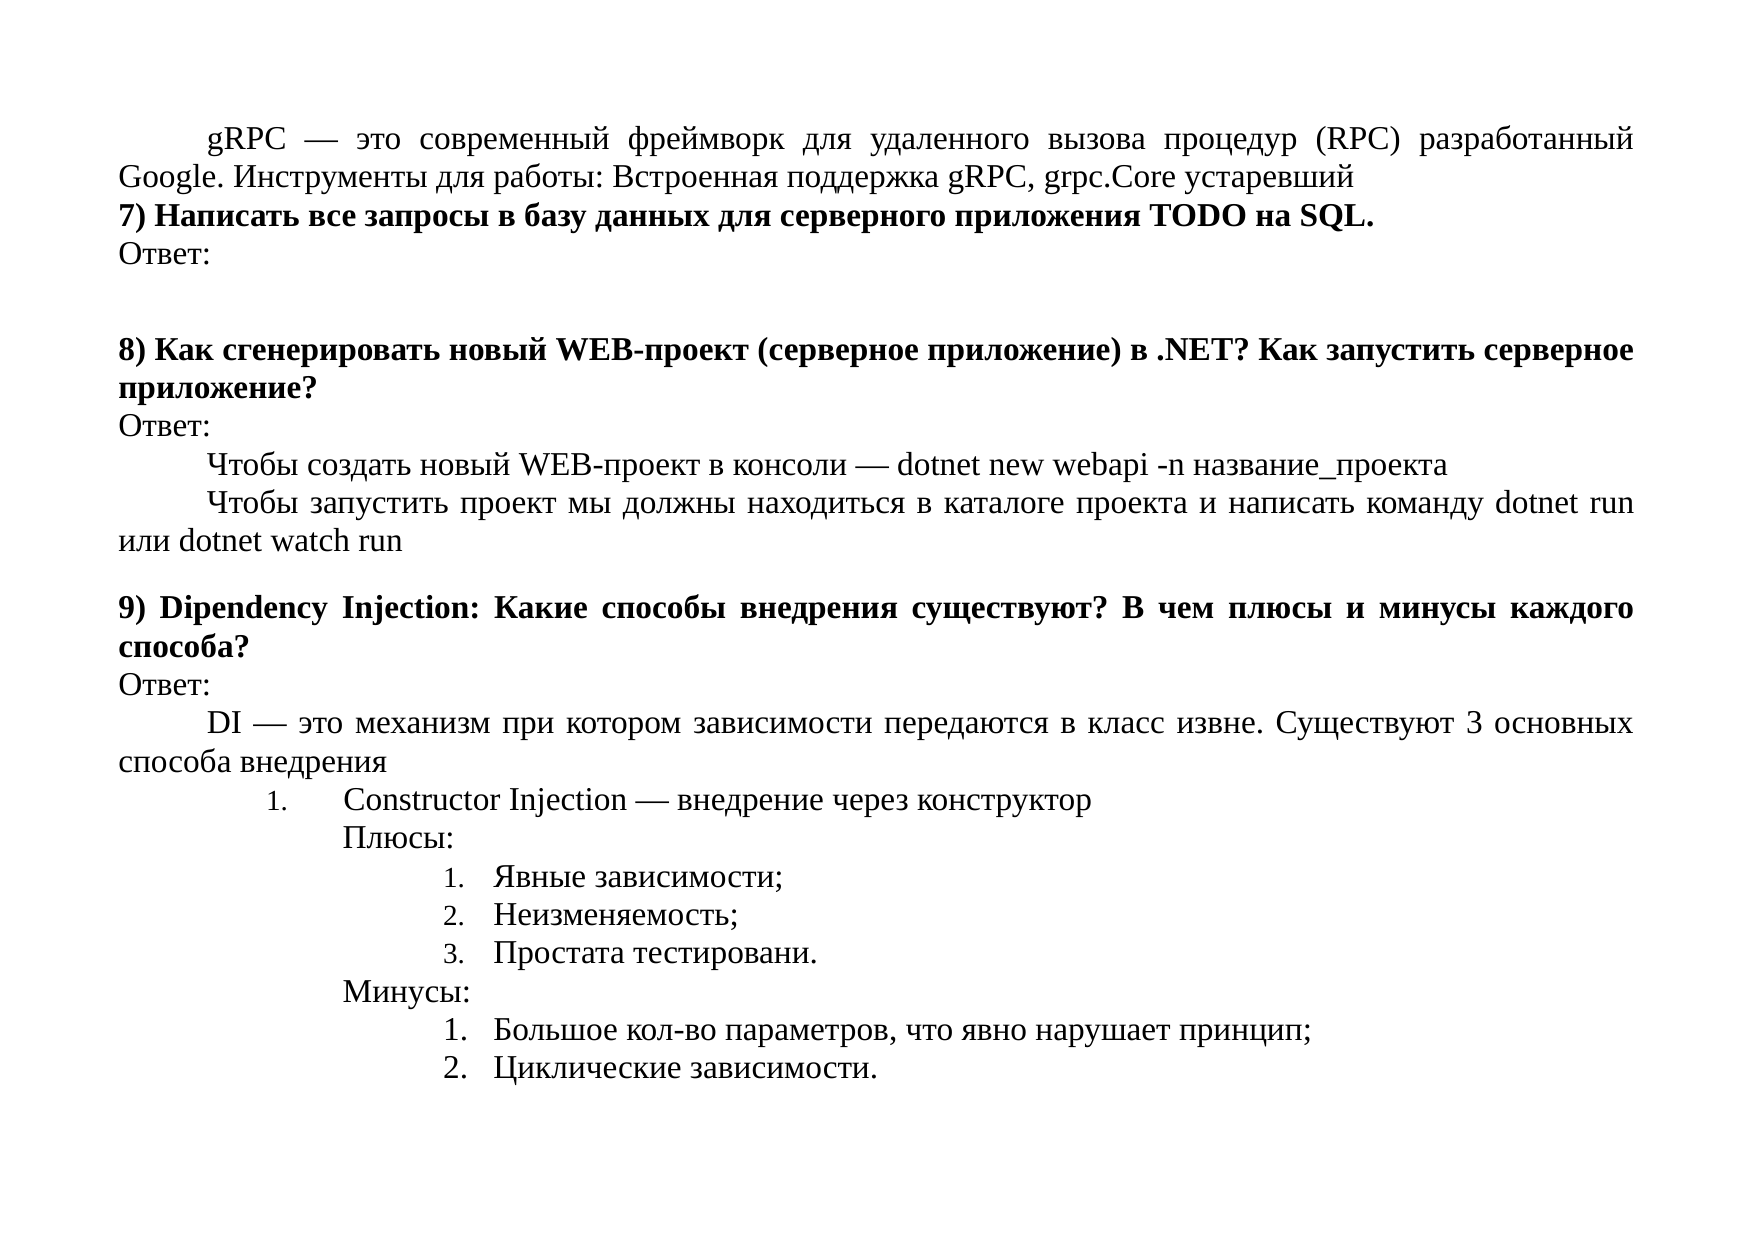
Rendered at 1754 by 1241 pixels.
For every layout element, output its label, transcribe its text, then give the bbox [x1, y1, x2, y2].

text DI — это механизм при котором зависимости передаются в класс извне. Существуют 3 основных способа внедрения [118, 703, 1636, 779]
list Циклические зависимости. [118, 1048, 1636, 1086]
text 8) Как сгенерировать новый WEB-проект (серверное приложение) в .NET? Как запустить серверное приложение? [118, 329, 1636, 406]
list Большое кол-во параметров, что явно нарушает принцип; [118, 1009, 1636, 1048]
text 9) Dipendency Injection: Какие способы внедрения существуют? В чем плюсы и минусы каждого способа? [118, 588, 1636, 664]
text 7) Написать все запросы в базу данных для серверного приложения TODO на SQL. [118, 195, 1636, 233]
text Минусы: [118, 971, 1636, 1009]
text Ответ: [118, 664, 1636, 703]
list Constructor Injection — внедрение через конструктор [118, 779, 1636, 818]
list Простата тестировани. [118, 933, 1636, 971]
text Ответ: [118, 406, 1636, 444]
text Чтобы создать новый WEB-проект в консоли — dotnet new webapi -n название_проекта [118, 444, 1636, 482]
text Ответ: [118, 233, 1636, 271]
list Неизменяемость; [118, 894, 1636, 933]
text Чтобы запустить проект мы должны находиться в каталоге проекта и написать команду dotnet run или dotnet watch run [118, 482, 1636, 559]
text Плюсы: [118, 818, 1636, 856]
text gRPC — это современный фреймворк для удаленного вызова процедур (RPC) разработанный Google. Инструменты для работы: Встроенная поддержка gRPC, grpc.Core устаревший [118, 118, 1636, 195]
list Явные зависимости; [118, 856, 1636, 894]
